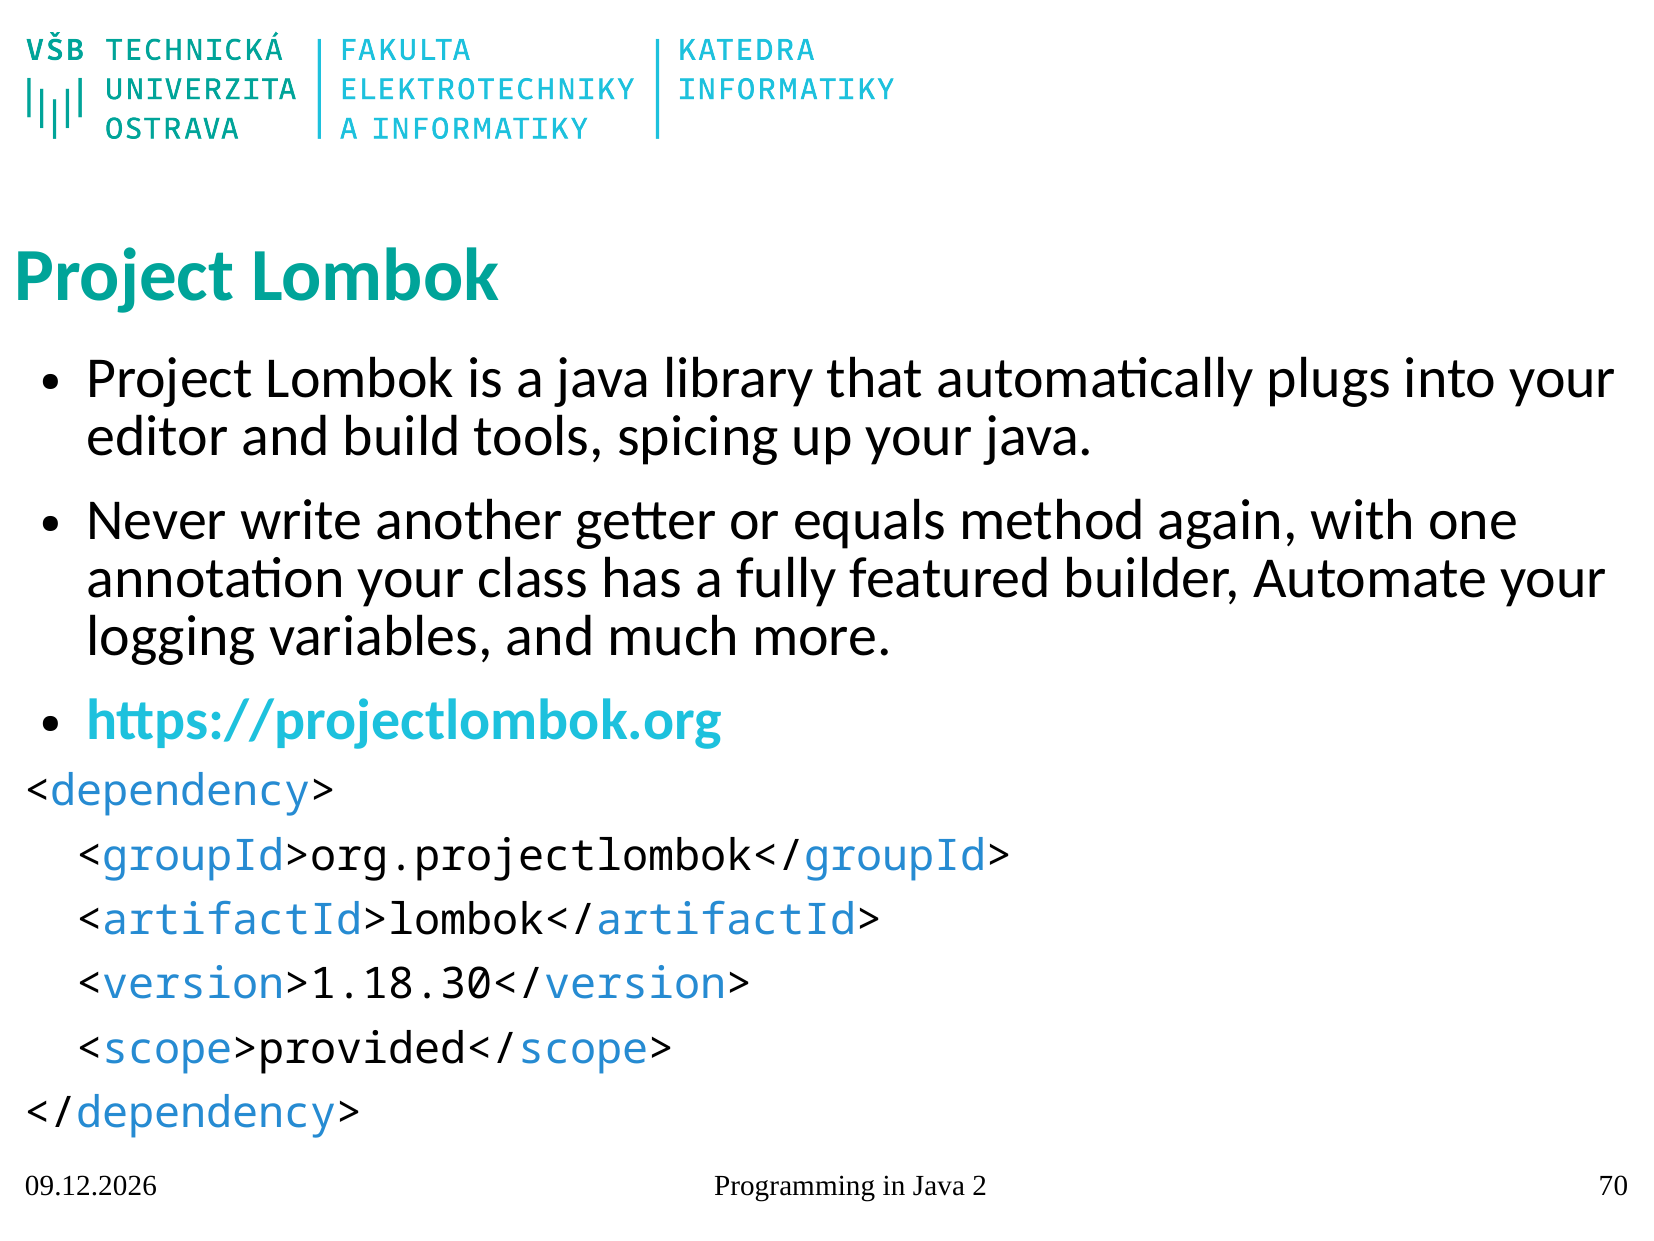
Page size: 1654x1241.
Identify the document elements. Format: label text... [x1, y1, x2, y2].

picture [26, 31, 894, 139]
list Project Lombok is a java library that automatically plugs into your editor and build tools, spicing up your java. Never write another getter or equals method again, with one annotation your class has a fully featured builder, Automate your logging variables, and much more. https://projectlombok.org <dependency> <groupId>org.projectlombok</groupId> <artifactId>lombok</artifactId> <version>1.18.30</version> <scope>provided</scope> </dependency> [24, 354, 1629, 1146]
title Project Lombok [14, 165, 1619, 319]
